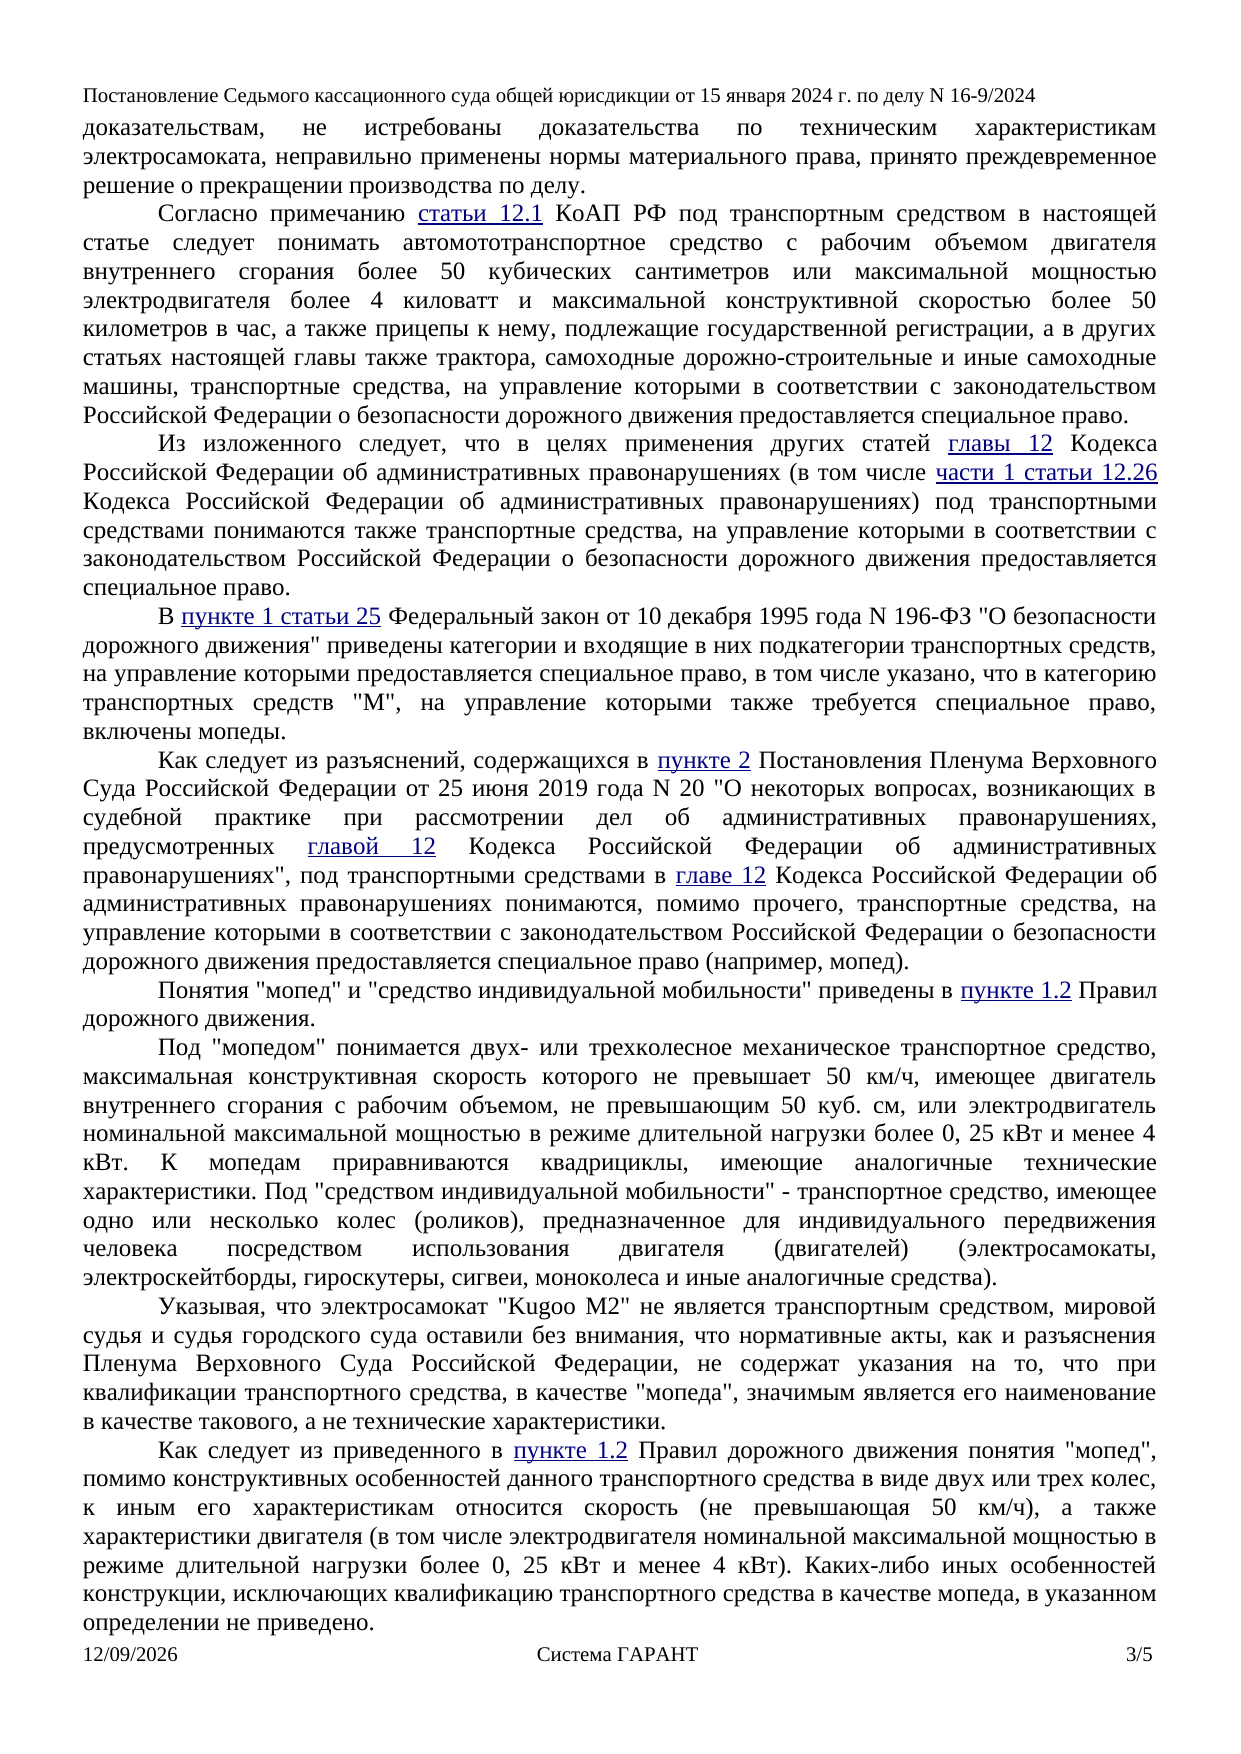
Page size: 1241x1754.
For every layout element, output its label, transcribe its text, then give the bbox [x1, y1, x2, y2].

text доказательствам, не истребованы доказательства по техническим характеристикам электросамоката, неправильно применены нормы материального права, принято преждевременное решение о прекращении производства по делу. [83, 112, 1157, 198]
text Понятия "мопед" и "средство индивидуальной мобильности" приведены в пункте 1.2 Правил дорожного движения. [83, 975, 1157, 1032]
text Указывая, что электросамокат "Kugoo M2" не является транспортным средством, мировой судья и судья городского суда оставили без внимания, что нормативные акты, как и разъяснения Пленума Верховного Суда Российской Федерации, не содержат указания на то, что при квалификации транспортного средства, в качестве "мопеда", значимым является его наименование в качестве такового, а не технические характеристики. [83, 1291, 1157, 1435]
text Как следует из разъяснений, содержащихся в пункте 2 Постановления Пленума Верховного Суда Российской Федерации от 25 июня 2019 года N 20 "О некоторых вопросах, возникающих в судебной практике при рассмотрении дел об административных правонарушениях, предусмотренных главой 12 Кодекса Российской Федерации об административных правонарушениях", под транспортными средствами в главе 12 Кодекса Российской Федерации об административных правонарушениях понимаются, помимо прочего, транспортные средства, на управление которыми в соответствии с законодательством Российской Федерации о безопасности дорожного движения предоставляется специальное право (например, мопед). [83, 745, 1157, 975]
text Как следует из приведенного в пункте 1.2 Правил дорожного движения понятия "мопед", помимо конструктивных особенностей данного транспортного средства в виде двух или трех колес, к иным его характеристикам относится скорость (не превышающая 50 км/ч), а также характеристики двигателя (в том числе электродвигателя номинальной максимальной мощностью в режиме длительной нагрузки более 0, 25 кВт и менее 4 кВт). Каких-либо иных особенностей конструкции, исключающих квалификацию транспортного средства в качестве мопеда, в указанном определении не приведено. [83, 1435, 1157, 1636]
text В пункте 1 статьи 25 Федеральный закон от 10 декабря 1995 года N 196-ФЗ "О безопасности дорожного движения" приведены категории и входящие в них подкатегории транспортных средств, на управление которыми предоставляется специальное право, в том числе указано, что в категорию транспортных средств "M", на управление которыми также требуется специальное право, включены мопеды. [83, 601, 1157, 745]
text Из изложенного следует, что в целях применения других статей главы 12 Кодекса Российской Федерации об административных правонарушениях (в том числе части 1 статьи 12.26 Кодекса Российской Федерации об административных правонарушениях) под транспортными средствами понимаются также транспортные средства, на управление которыми в соответствии с законодательством Российской Федерации о безопасности дорожного движения предоставляется специальное право. [83, 428, 1157, 601]
text Согласно примечанию статьи 12.1 КоАП РФ под транспортным средством в настоящей статье следует понимать автомототранспортное средство с рабочим объемом двигателя внутреннего сгорания более 50 кубических сантиметров или максимальной мощностью электродвигателя более 4 киловатт и максимальной конструктивной скоростью более 50 километров в час, а также прицепы к нему, подлежащие государственной регистрации, а в других статьях настоящей главы также трактора, самоходные дорожно-строительные и иные самоходные машины, транспортные средства, на управление которыми в соответствии с законодательством Российской Федерации о безопасности дорожного движения предоставляется специальное право. [83, 198, 1157, 428]
text Под "мопедом" понимается двух- или трехколесное механическое транспортное средство, максимальная конструктивная скорость которого не превышает 50 км/ч, имеющее двигатель внутреннего сгорания с рабочим объемом, не превышающим 50 куб. см, или электродвигатель номинальной максимальной мощностью в режиме длительной нагрузки более 0, 25 кВт и менее 4 кВт. К мопедам приравниваются квадрициклы, имеющие аналогичные технические характеристики. Под "средством индивидуальной мобильности" - транспортное средство, имеющее одно или несколько колес (роликов), предназначенное для индивидуального передвижения человека посредством использования двигателя (двигателей) (электросамокаты, электроскейтборды, гироскутеры, сигвеи, моноколеса и иные аналогичные средства). [83, 1032, 1157, 1291]
